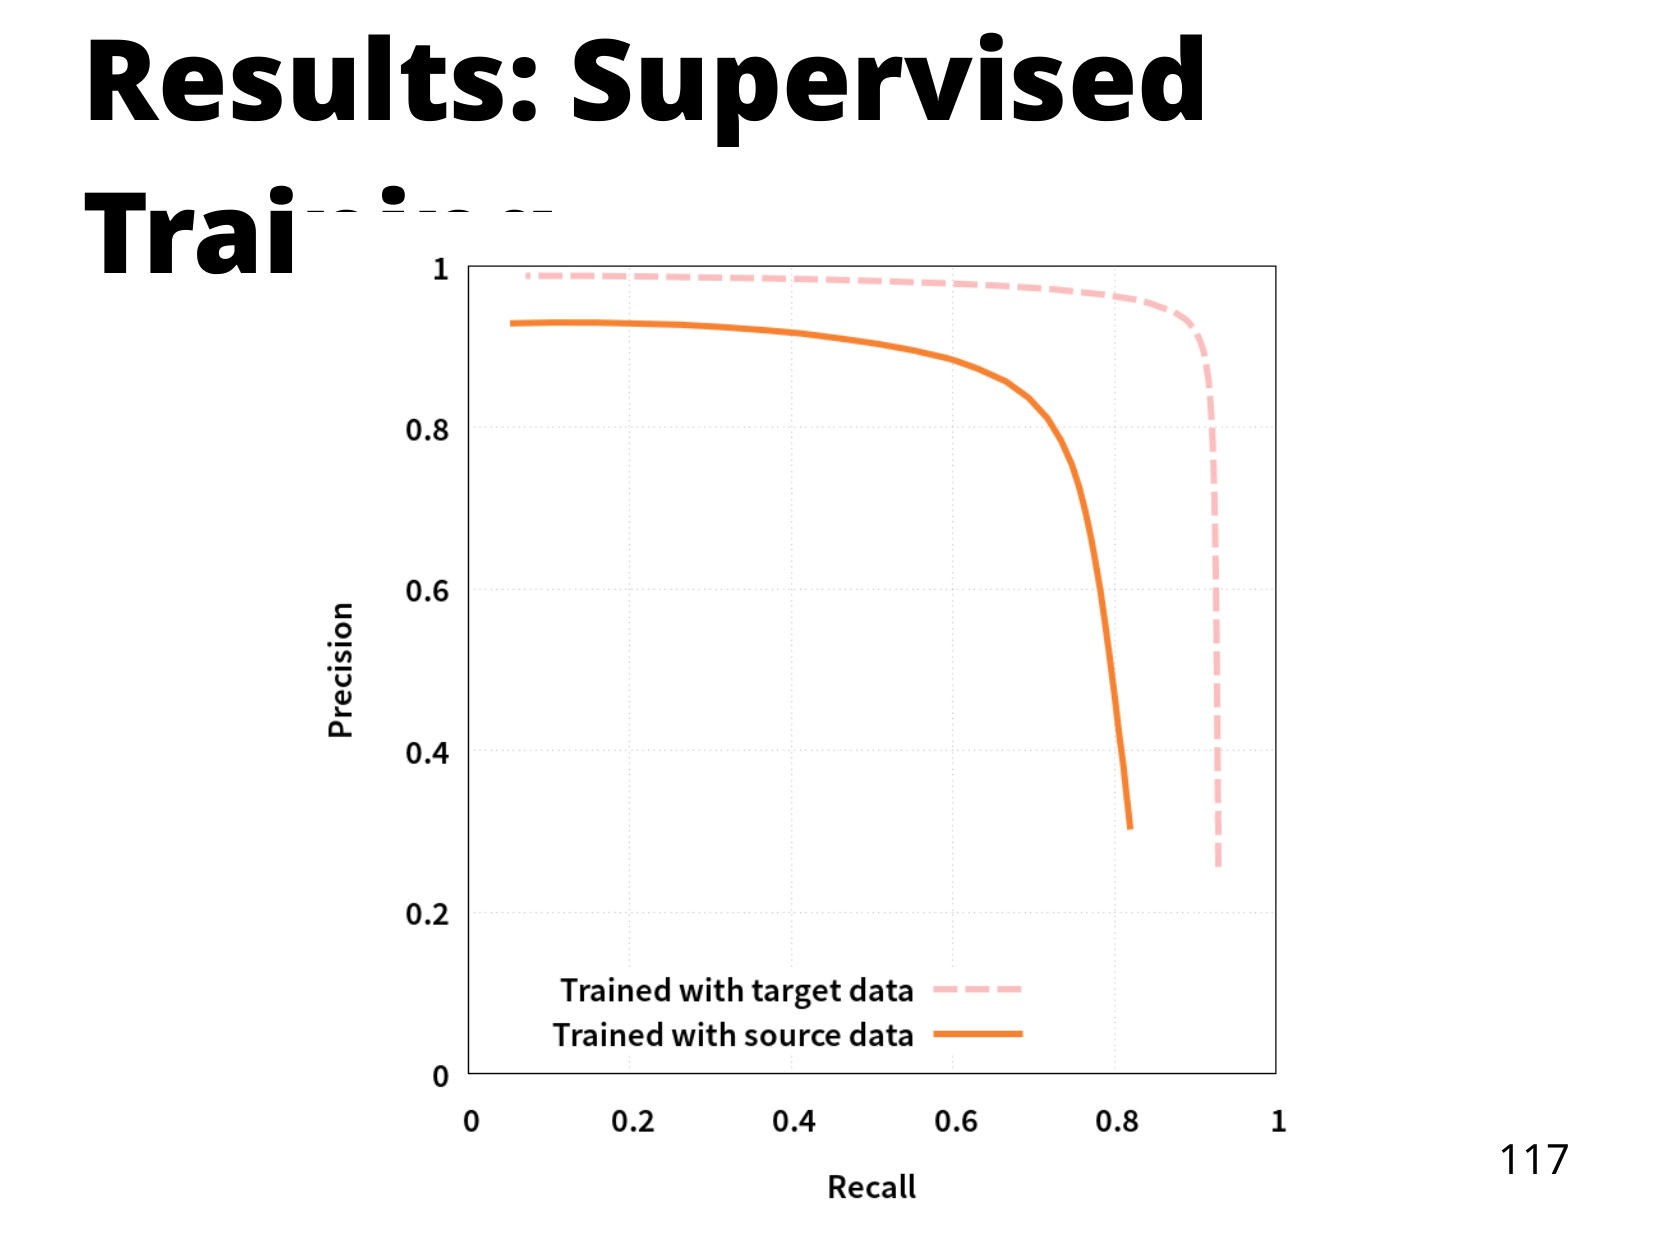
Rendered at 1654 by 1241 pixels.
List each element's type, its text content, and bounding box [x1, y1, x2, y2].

title Results: Supervised Training [82, 49, 1571, 257]
picture [307, 212, 1329, 1234]
